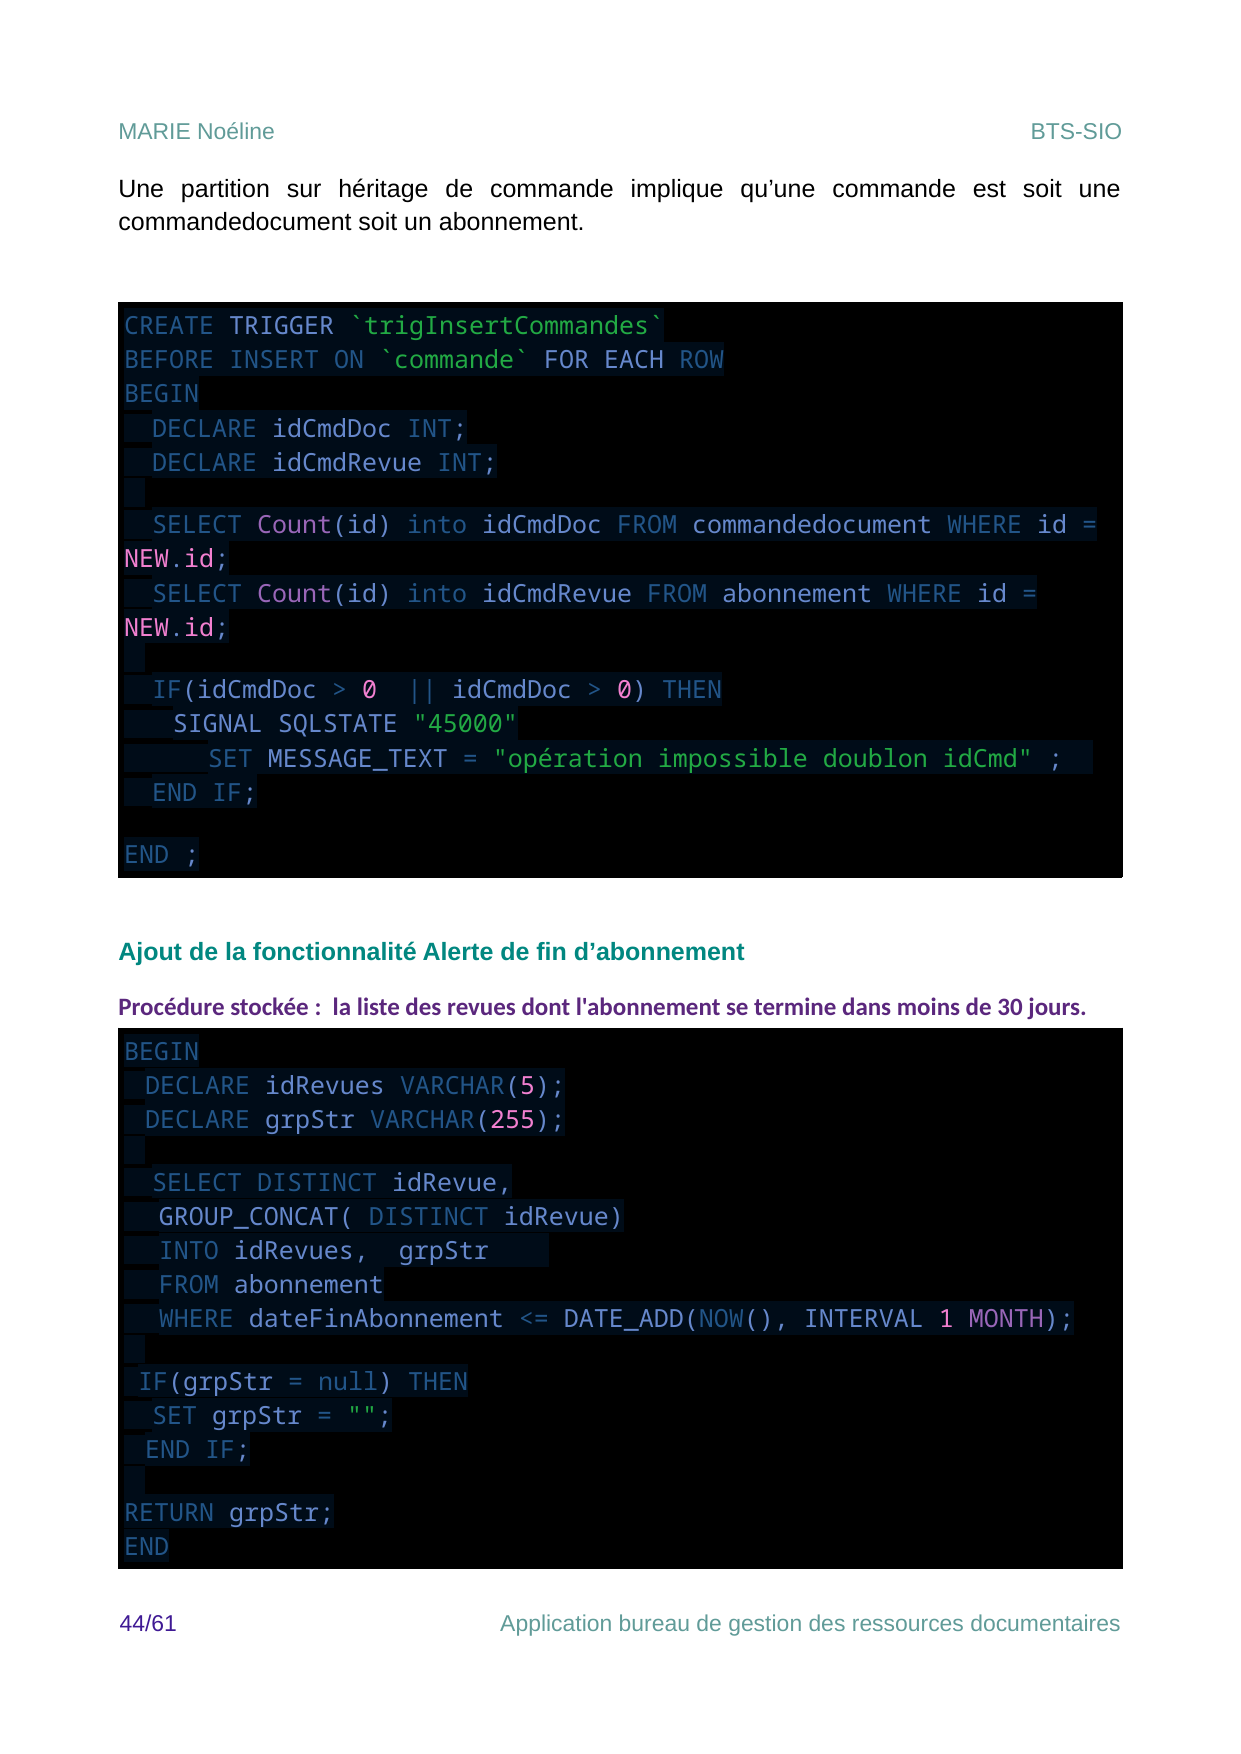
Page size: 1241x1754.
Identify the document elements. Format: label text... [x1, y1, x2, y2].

text Une partition sur héritage de commande implique qu’une commande est soit une commandedocument soit un abonnement. [118, 174, 1122, 236]
table_header CREATE TRIGGER `trigInsertCommandes` BEFORE INSERT ON `commande` FOR EACH ROW BEGIN DECLARE idCmdDoc INT; DECLARE idCmdRevue INT; SELECT Count(id) into idCmdDoc FROM commandedocument WHERE id = NEW.id; SELECT Count(id) into idCmdRevue FROM abonnement WHERE id = NEW.id; IF(idCmdDoc > 0 || idCmdDoc > 0) THEN SIGNAL SQLSTATE "45000" SET MESSAGE_TEXT = "opération impossible doublon idCmd" ; END IF; END ; [119, 303, 1122, 877]
subtitle Ajout de la fonctionnalité Alerte de fin d’abonnement [118, 937, 1122, 966]
table_header BEGIN DECLARE idRevues VARCHAR(5); DECLARE grpStr VARCHAR(255); SELECT DISTINCT idRevue, GROUP_CONCAT( DISTINCT idRevue) INTO idRevues, grpStr FROM abonnement WHERE dateFinAbonnement <= DATE_ADD(NOW(), INTERVAL 1 MONTH); IF(grpStr = null) THEN SET grpStr = ""; END IF; RETURN grpStr; END [119, 1029, 1122, 1568]
subtitle Procédure stockée : la liste des revues dont l'abonnement se termine dans moins de 30 jours. [118, 991, 1122, 1021]
